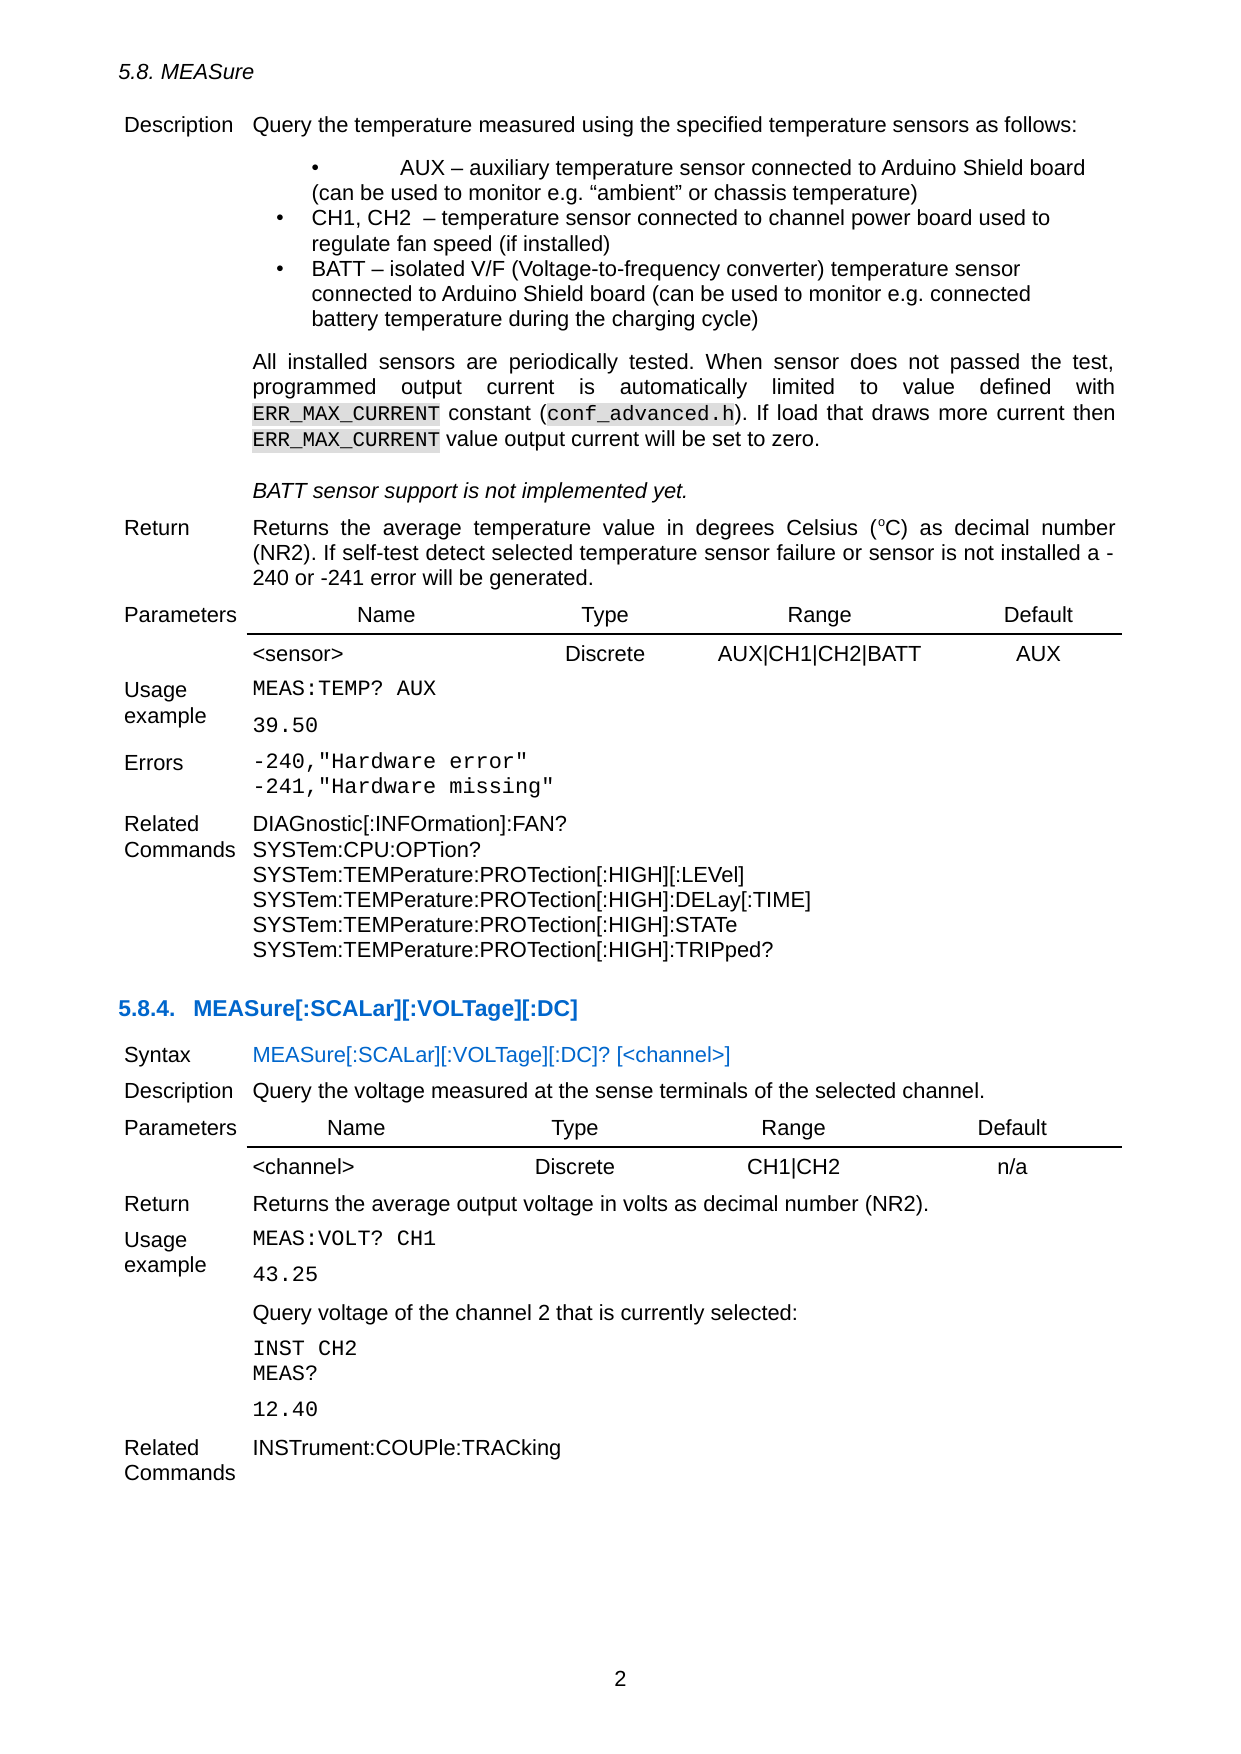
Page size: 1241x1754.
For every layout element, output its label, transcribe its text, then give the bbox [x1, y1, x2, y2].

table_cell Default [903, 1109, 1122, 1146]
table_cell INSTrument:COUPle:TRACking [247, 1429, 1122, 1491]
table_cell Parameters [118, 596, 247, 672]
table_cell -240,"Hardware error" -241,"Hardware missing" [247, 745, 1122, 806]
table_cell Description [118, 1073, 247, 1109]
table_cell Query the temperature measured using the specified temperature sensors as follows: AUX – auxiliary temperature sensor connected to Arduino Shield board (can be used to monitor e.g. “ambient” or chassis temperature) CH1, CH2 – temperature sensor connected to channel power board used to regulate fan speed (if installed) BATT – isolated V/F (Voltage-to-frequency converter) temperature sensor connected to Arduino Shield board (can be used to monitor e.g. connected battery temperature during the charging cycle) All installed sensors are periodically tested. When sensor does not passed the test, programmed output current is automatically limited to value defined with ERR_MAX_CURRENT constant (conf_advanced.h). If load that draws more current then ERR_MAX_CURRENT value output current will be set to zero. BATT sensor support is not implemented yet. [247, 106, 1122, 509]
table_header MEASure[:SCALar][:VOLTage][:DC]? [<channel>] [247, 1036, 1122, 1073]
table_cell Query the voltage measured at the sense terminals of the selected channel. [247, 1073, 1122, 1109]
table_cell Range [684, 1109, 903, 1146]
table_cell AUX [955, 635, 1122, 672]
table_cell Returns the average temperature value in degrees Celsius (oC) as decimal number (NR2). If self-test detect selected temperature sensor failure or sensor is not installed a -240 or -241 error will be generated. [247, 509, 1122, 596]
table_cell AUX|CH1|CH2|BATT [684, 635, 955, 672]
table_cell Discrete [526, 635, 684, 672]
table_cell n/a [903, 1148, 1122, 1185]
table_cell Description [118, 106, 247, 509]
table_cell Related Commands [118, 806, 247, 968]
table_cell Type [526, 596, 684, 633]
table_cell DIAGnostic[:INFOrmation]:FAN? SYSTem:CPU:OPTion? SYSTem:TEMPerature:PROTection[:HIGH][:LEVel] SYSTem:TEMPerature:PROTection[:HIGH]:DELay[:TIME] SYSTem:TEMPerature:PROTection[:HIGH]:STATe SYSTem:TEMPerature:PROTection[:HIGH]:TRIPped? [247, 806, 1122, 968]
table_cell Type [465, 1109, 684, 1146]
table_cell Return [118, 509, 247, 596]
table_cell Related Commands [118, 1429, 247, 1491]
table_cell Returns the average output voltage in volts as decimal number (NR2). [247, 1185, 1122, 1221]
table_cell Usage example [118, 672, 247, 744]
table_cell Errors [118, 745, 247, 806]
table_cell Return [118, 1185, 247, 1221]
table_header Syntax [118, 1036, 247, 1073]
subtitle MEASure[:SCALar][:VOLTage][:DC] [118, 995, 1122, 1021]
table_cell Default [955, 596, 1122, 633]
table_cell Name [247, 596, 526, 633]
table_cell Usage example [118, 1221, 247, 1429]
table_cell MEAS:TEMP? AUX 39.50 [247, 672, 1122, 744]
table_cell MEAS:VOLT? CH1 43.25 Query voltage of the channel 2 that is currently selected: INST CH2 MEAS? 12.40 [247, 1221, 1122, 1429]
table_cell Parameters [118, 1109, 247, 1185]
table_cell Range [684, 596, 955, 633]
table_cell <channel> [247, 1148, 465, 1185]
table_cell Name [247, 1109, 465, 1146]
table_cell Discrete [465, 1148, 684, 1185]
table_cell <sensor> [247, 635, 526, 672]
table_cell CH1|CH2 [684, 1148, 903, 1185]
